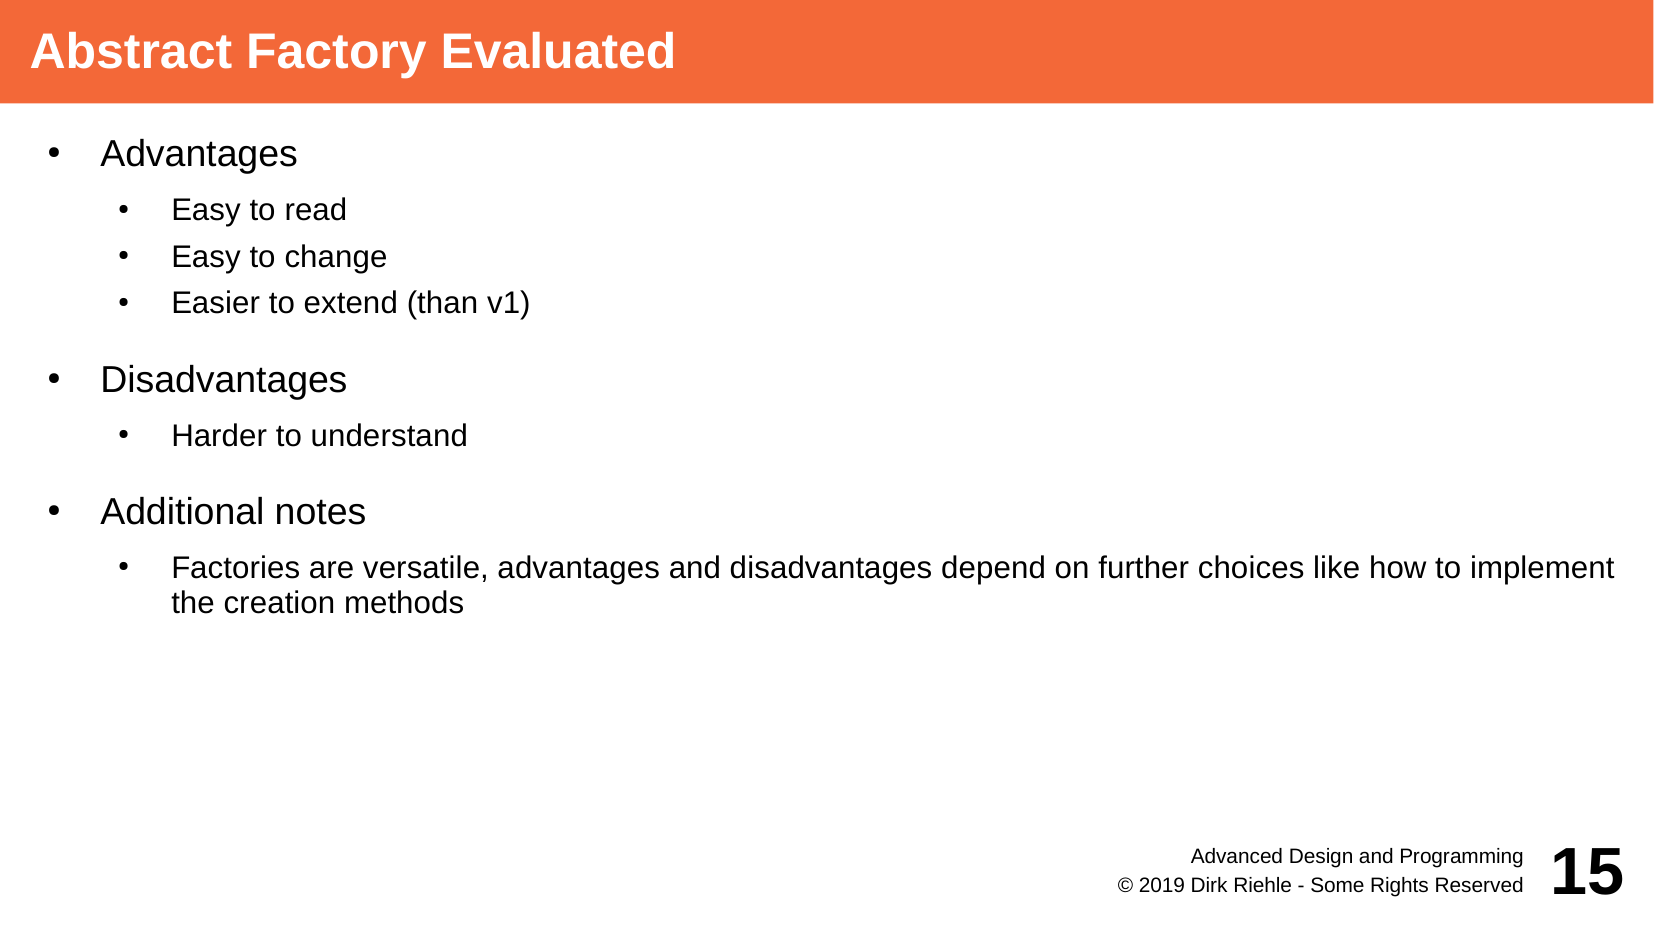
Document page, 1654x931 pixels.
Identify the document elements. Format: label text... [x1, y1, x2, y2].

list Advantages Easy to read Easy to change Easier to extend (than v1) Disadvantages Harder to understand Additional notes Factories are versatile, advantages and disadvantages depend on further choices like how to implement the creation methods [29, 132, 1625, 813]
title Abstract Factory Evaluated [0, 0, 1654, 104]
